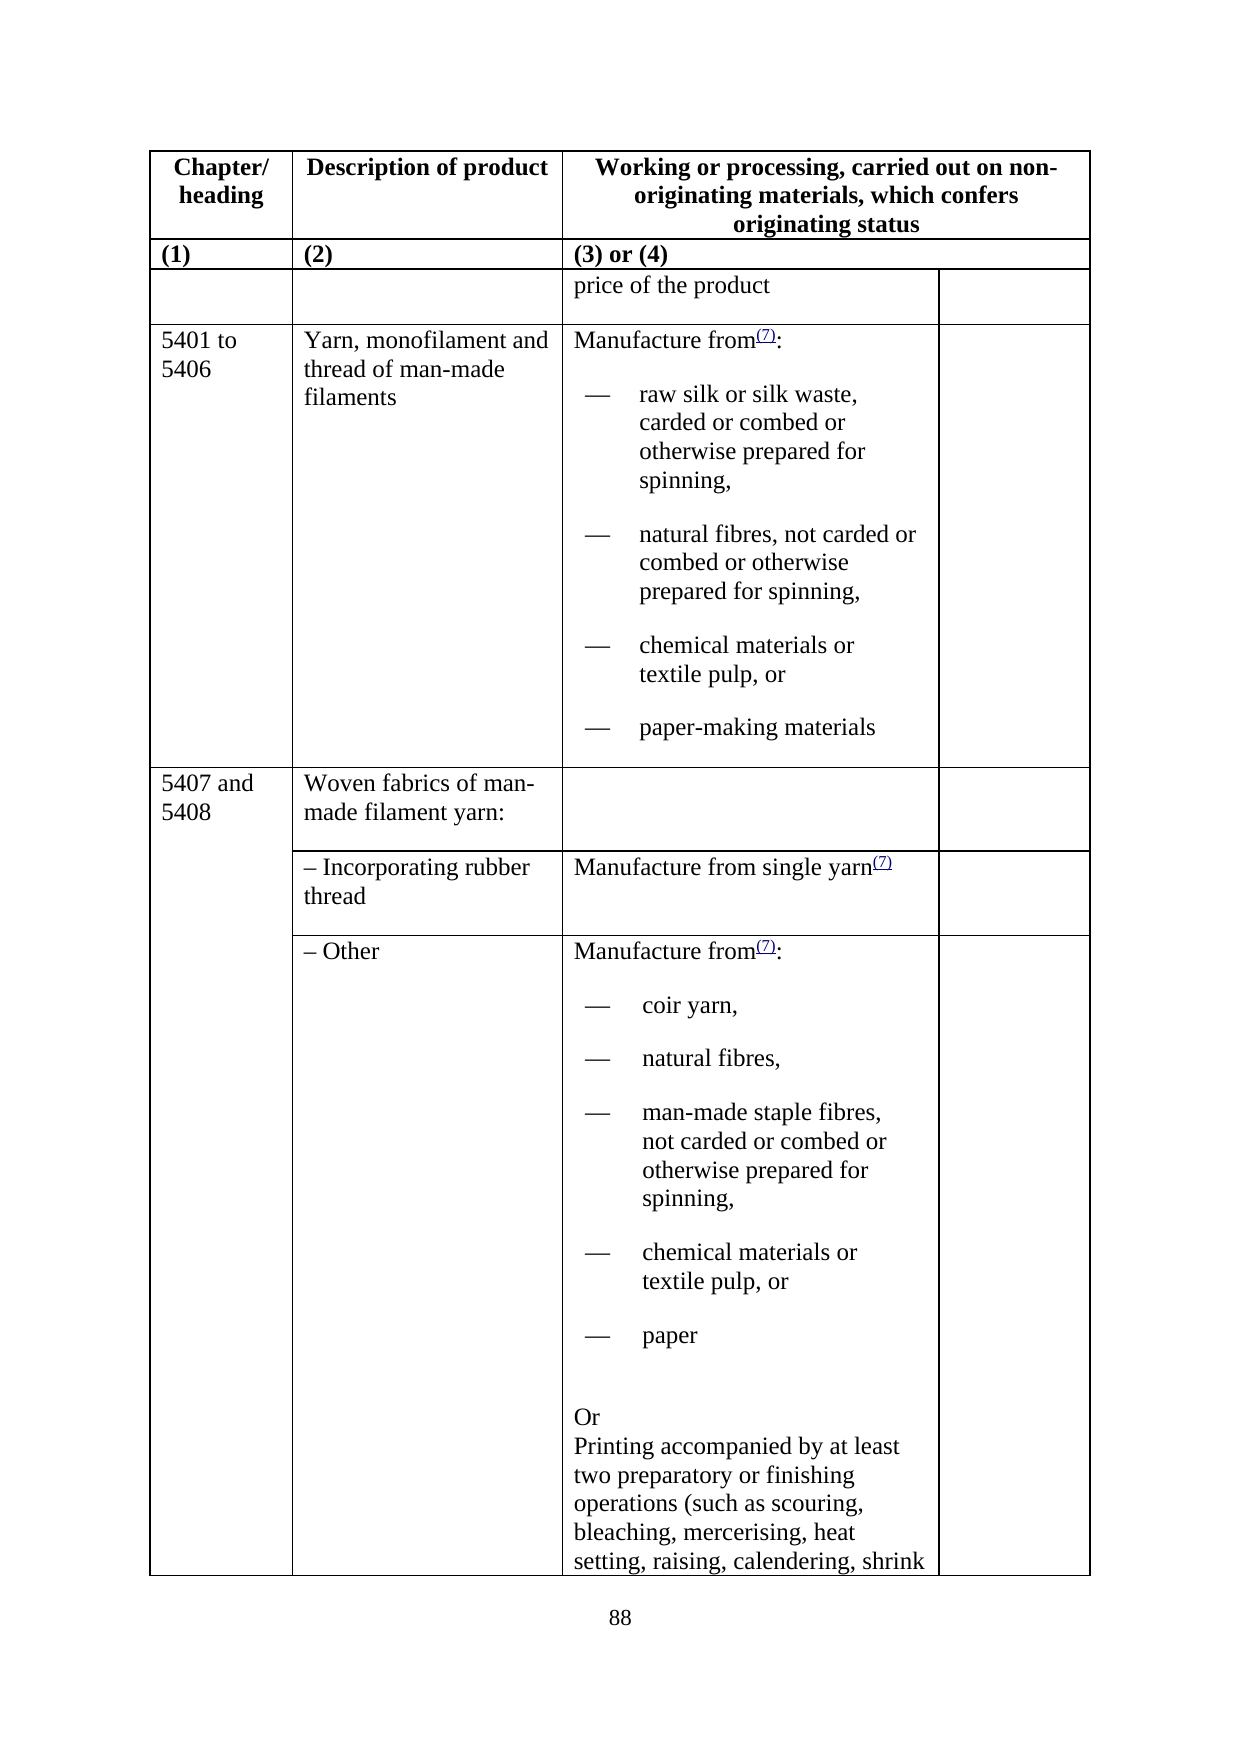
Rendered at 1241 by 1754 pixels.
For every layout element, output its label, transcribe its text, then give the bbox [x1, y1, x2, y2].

table_cell Manufacture from(7): Or Printing accompanied by at least two preparatory or finishing operations (such as scouring, bleaching, mercerising, heat setting, raising, calendering, shrink [563, 936, 938, 1575]
table_cell (3) or (4) [563, 240, 1089, 268]
table_header — [574, 990, 631, 1043]
table_cell – Other [293, 936, 562, 1575]
table_header raw silk or silk waste, carded or combed or otherwise prepared for spinning, [628, 379, 928, 519]
table_header Description of product [293, 152, 562, 238]
table_cell Yarn, monofilament and thread of man-made filaments [293, 325, 562, 766]
table_cell — [574, 1320, 631, 1373]
table_cell [151, 270, 292, 323]
table_cell — [574, 519, 628, 630]
table_cell 5401 to 5406 [151, 325, 292, 766]
table_cell Manufacture from single yarn(7) [563, 852, 938, 934]
table_cell [940, 270, 1089, 323]
table_header Chapter/ heading [151, 152, 292, 238]
table_header — [574, 379, 628, 519]
table_cell price of the product [563, 270, 938, 323]
table_cell [940, 936, 1089, 1575]
table_cell man-made staple fibres, not carded or combed or otherwise prepared for spinning, [631, 1097, 928, 1237]
table_cell — [574, 713, 628, 766]
table_cell [940, 325, 1089, 766]
table_header Working or processing, carried out on non-originating materials, which confers originating status [563, 152, 1089, 238]
table_cell [293, 270, 562, 323]
table_cell paper-making materials [628, 713, 928, 766]
table_cell Manufacture from(7): [563, 325, 938, 766]
table_cell — [574, 630, 628, 712]
table_cell (1) [151, 240, 292, 268]
table_cell — [574, 1044, 631, 1097]
table_cell — [574, 1097, 631, 1237]
table_cell chemical materials or textile pulp, or [628, 630, 928, 712]
table_header coir yarn, [631, 990, 928, 1043]
table_cell natural fibres, not carded or combed or otherwise prepared for spinning, [628, 519, 928, 630]
table_cell Woven fabrics of man-made filament yarn: [293, 768, 562, 850]
table_cell — [574, 1237, 631, 1320]
table_cell – Incorporating rubber thread [293, 852, 562, 934]
table_cell [563, 768, 938, 850]
table_cell [940, 852, 1089, 934]
table_cell 5407 and 5408 [151, 768, 292, 1575]
table_cell (2) [293, 240, 562, 268]
table_cell chemical materials or textile pulp, or [631, 1237, 928, 1320]
table_cell paper [631, 1320, 928, 1373]
table_cell natural fibres, [631, 1044, 928, 1097]
table_cell [940, 768, 1089, 850]
